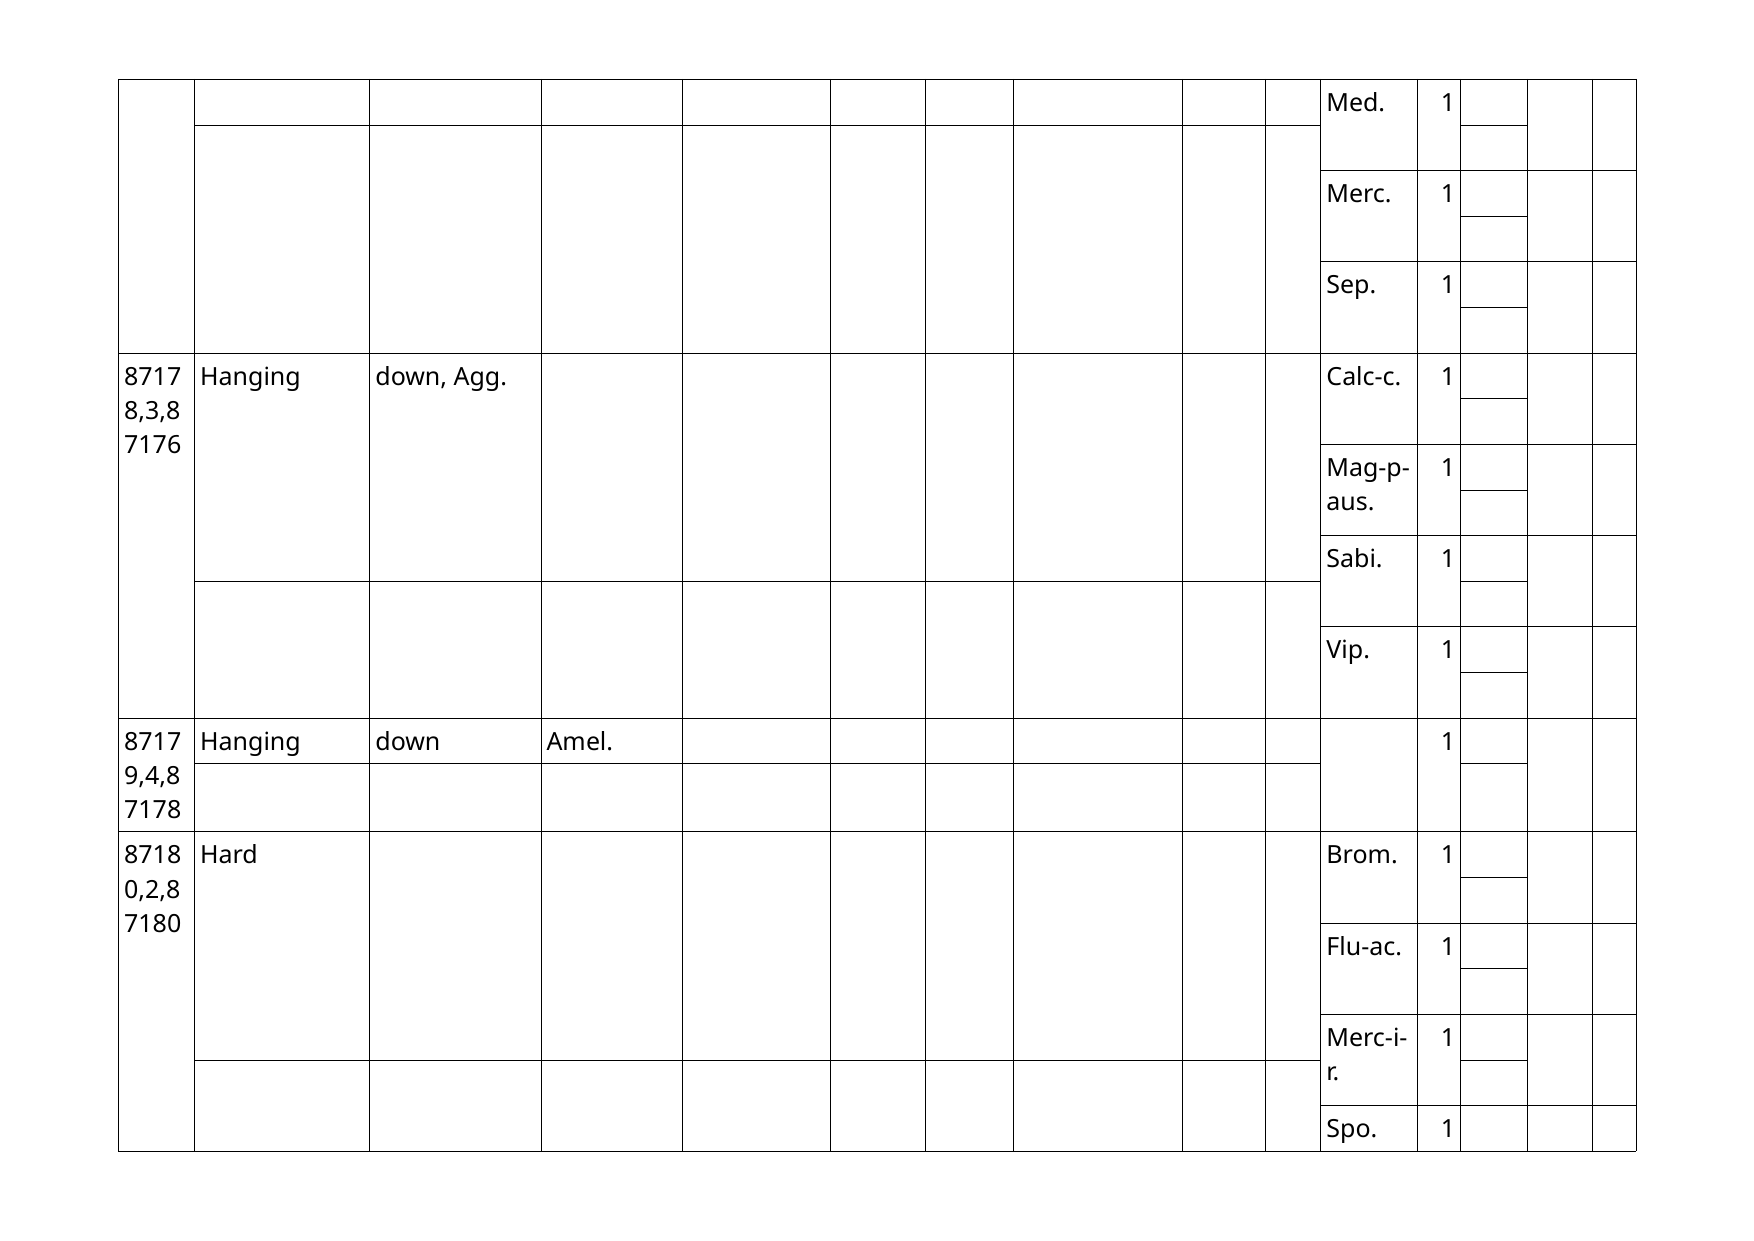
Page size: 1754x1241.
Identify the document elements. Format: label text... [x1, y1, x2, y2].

table_cell 1 [1418, 80, 1460, 170]
table_cell [926, 354, 1013, 581]
table_cell [1528, 627, 1592, 718]
table_cell [831, 354, 925, 581]
table_cell [831, 764, 925, 831]
table_cell [926, 582, 1013, 718]
table_cell [1593, 1106, 1636, 1151]
table_cell [370, 1061, 541, 1151]
table_cell down [370, 719, 541, 763]
table_cell [1461, 171, 1527, 216]
table_cell [683, 719, 830, 763]
table_cell [926, 1061, 1013, 1151]
table_cell [1266, 354, 1320, 581]
table_cell [1593, 445, 1636, 535]
table_cell [683, 1061, 830, 1151]
table_cell [1461, 627, 1527, 672]
table_cell [1461, 491, 1527, 535]
table_cell [1461, 354, 1527, 398]
table_cell [1528, 354, 1592, 444]
table_cell [195, 1061, 369, 1151]
table_cell [542, 764, 682, 831]
table_cell [1183, 1061, 1265, 1151]
table_cell [1593, 1015, 1636, 1105]
table_cell [1014, 719, 1182, 763]
table_cell [1461, 217, 1527, 261]
table_cell [1266, 1061, 1320, 1151]
table_cell [1461, 582, 1527, 626]
table_cell [1461, 1061, 1527, 1105]
table_cell [1528, 719, 1592, 831]
table_cell [542, 354, 682, 581]
table_cell [1266, 832, 1320, 1059]
table_cell [370, 582, 541, 718]
table_cell [1528, 1015, 1592, 1105]
table_cell [1528, 1106, 1592, 1151]
table_cell Merc. [1321, 171, 1417, 261]
table_cell [542, 126, 682, 353]
table_cell [542, 1061, 682, 1151]
table_cell [683, 582, 830, 718]
table_cell [1593, 262, 1636, 353]
table_cell 1 [1418, 445, 1460, 535]
table_cell [1266, 126, 1320, 353]
table_cell [1461, 1106, 1527, 1151]
table_cell [1593, 80, 1636, 170]
table_cell [831, 582, 925, 718]
table_cell [1593, 832, 1636, 923]
table_cell [1461, 262, 1527, 307]
table_cell [926, 719, 1013, 763]
table_cell [542, 80, 682, 124]
table_cell [1461, 969, 1527, 1014]
table_cell [1183, 764, 1265, 831]
table_cell [1528, 262, 1592, 353]
table_cell [542, 582, 682, 718]
table_cell 1 [1418, 1106, 1460, 1151]
table_cell [119, 80, 194, 353]
table_cell [1528, 924, 1592, 1014]
table_cell [1461, 1015, 1527, 1059]
table_cell [831, 1061, 925, 1151]
table_cell [370, 764, 541, 831]
table_cell [1014, 126, 1182, 353]
table_cell [831, 719, 925, 763]
table_cell [683, 126, 830, 353]
table_cell 1 [1418, 832, 1460, 923]
table_cell [1183, 582, 1265, 718]
table_cell [1461, 924, 1527, 968]
table_cell [1183, 832, 1265, 1059]
table_cell [370, 832, 541, 1059]
table_cell [1461, 536, 1527, 581]
table_cell Med. [1321, 80, 1417, 170]
table_cell [542, 832, 682, 1059]
table_cell down, Agg. [370, 354, 541, 581]
table_cell [1266, 80, 1320, 124]
table_cell [1461, 445, 1527, 489]
table_cell [1014, 354, 1182, 581]
table_cell 1 [1418, 262, 1460, 353]
table_cell 1 [1418, 354, 1460, 444]
table_cell [195, 764, 369, 831]
table_cell 87179,4,87178 [119, 719, 194, 831]
table_cell [1014, 764, 1182, 831]
table_cell Spo. [1321, 1106, 1417, 1151]
table_cell [1183, 719, 1265, 763]
table_cell Hanging [195, 719, 369, 763]
table_cell Sep. [1321, 262, 1417, 353]
table_cell [1183, 126, 1265, 353]
table_cell [370, 126, 541, 353]
table_cell [1183, 80, 1265, 124]
table_cell [1266, 582, 1320, 718]
table_cell 1 [1418, 536, 1460, 626]
table_cell [1461, 878, 1527, 923]
table_cell [195, 126, 369, 353]
table_cell Hanging [195, 354, 369, 581]
table_cell Hard [195, 832, 369, 1059]
table_cell [195, 582, 369, 718]
table_cell 1 [1418, 924, 1460, 1014]
table_cell [1461, 80, 1527, 124]
table_cell Brom. [1321, 832, 1417, 923]
table_cell 1 [1418, 1015, 1460, 1105]
table_cell [1321, 719, 1417, 831]
table_cell [1183, 354, 1265, 581]
table_cell 1 [1418, 627, 1460, 718]
table_cell Amel. [542, 719, 682, 763]
table_cell [1461, 308, 1527, 353]
table_cell [1593, 924, 1636, 1014]
table_cell Flu-ac. [1321, 924, 1417, 1014]
table_cell [1528, 80, 1592, 170]
table_cell Calc-c. [1321, 354, 1417, 444]
table_cell [926, 764, 1013, 831]
table_cell [1528, 171, 1592, 261]
table_cell [1014, 832, 1182, 1059]
table_cell [1461, 832, 1527, 877]
table_cell Mag-p-aus. [1321, 445, 1417, 535]
table_cell [683, 764, 830, 831]
table_cell Sabi. [1321, 536, 1417, 626]
table_cell [1266, 719, 1320, 763]
table_cell [683, 832, 830, 1059]
table_cell [1528, 536, 1592, 626]
table_cell [831, 80, 925, 124]
table_cell [683, 354, 830, 581]
table_cell [683, 80, 830, 124]
table_cell 87178,3,87176 [119, 354, 194, 718]
table_cell [1593, 171, 1636, 261]
table_cell [1593, 354, 1636, 444]
table_cell 1 [1418, 171, 1460, 261]
table_cell [1014, 582, 1182, 718]
table_cell [926, 80, 1013, 124]
table_cell [926, 832, 1013, 1059]
table_cell [1461, 399, 1527, 444]
table_cell [1461, 673, 1527, 718]
table_cell [1593, 536, 1636, 626]
table_cell [370, 80, 541, 124]
table_cell [1266, 764, 1320, 831]
table_cell [1461, 719, 1527, 763]
table_cell [1528, 832, 1592, 923]
table_cell [1461, 126, 1527, 170]
table_cell 87180,2,87180 [119, 832, 194, 1151]
table_cell [1014, 1061, 1182, 1151]
table_cell [1593, 627, 1636, 718]
table_cell [1528, 445, 1592, 535]
table_cell [926, 126, 1013, 353]
table_cell Vip. [1321, 627, 1417, 718]
table_cell [831, 832, 925, 1059]
table_cell Merc-i-r. [1321, 1015, 1417, 1105]
table_cell [195, 80, 369, 124]
table_cell [831, 126, 925, 353]
table_cell [1014, 80, 1182, 124]
table_cell [1461, 764, 1527, 831]
table_cell [1593, 719, 1636, 831]
table_cell 1 [1418, 719, 1460, 831]
